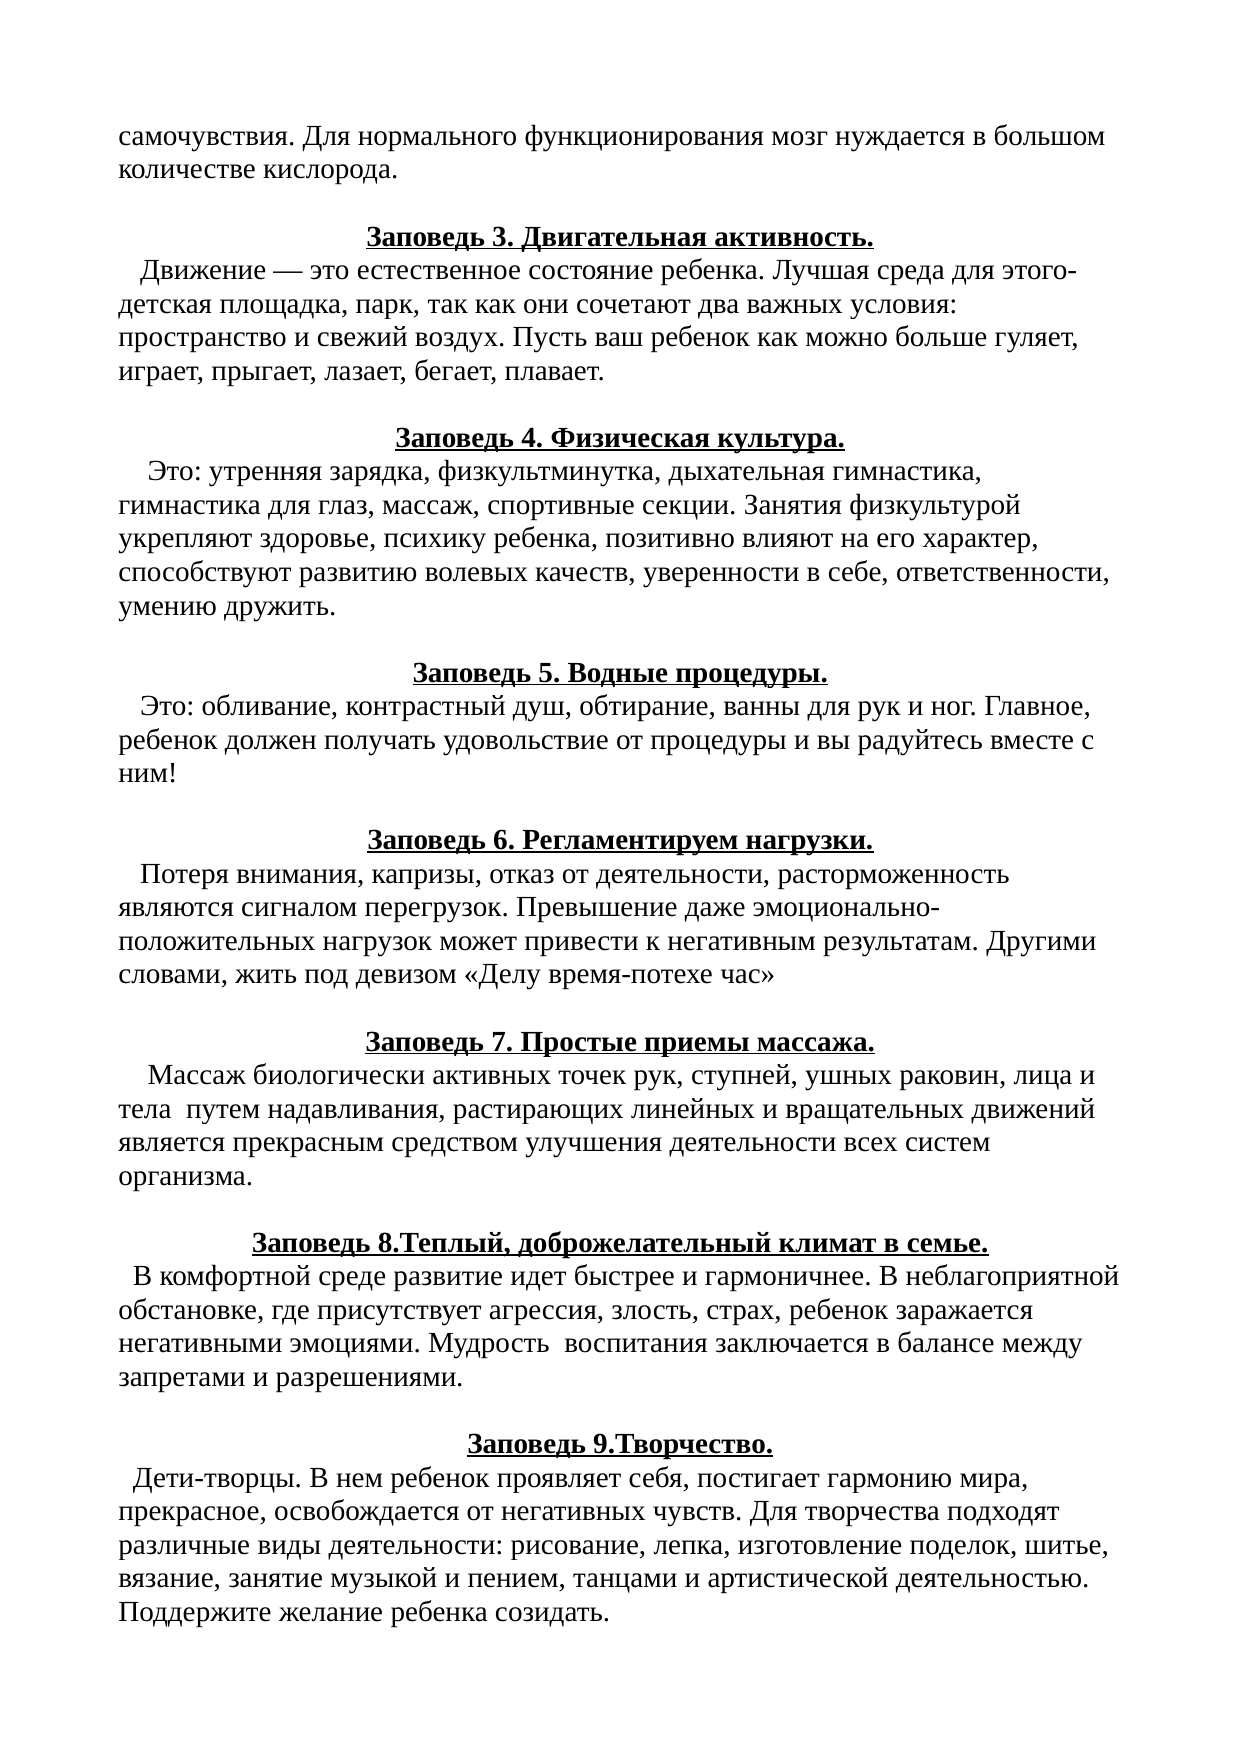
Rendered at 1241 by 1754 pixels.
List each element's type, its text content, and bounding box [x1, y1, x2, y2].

text В комфортной среде развитие идет быстрее и гармоничнее. В неблагоприятной обстановке, где присутствует агрессия, злость, страх, ребенок заражается негативными эмоциями. Мудрость воспитания заключается в балансе между запретами и разрешениями. [118, 1258, 1122, 1393]
text Заповедь 4. Физическая культура. [118, 420, 1122, 453]
text Массаж биологически активных точек рук, ступней, ушных раковин, лица и тела путем надавливания, растирающих линейных и вращательных движений является прекрасным средством улучшения деятельности всех систем организма. [118, 1057, 1122, 1191]
text Это: обливание, контрастный душ, обтирание, ванны для рук и ног. Главное, ребенок должен получать удовольствие от процедуры и вы радуйтесь вместе с ним! [118, 688, 1122, 789]
text Заповедь 8.Теплый, доброжелательный климат в семье. [118, 1225, 1122, 1258]
text самочувствия. Для нормального функционирования мозг нуждается в большом количестве кислорода. [118, 118, 1122, 185]
text Дети-творцы. В нем ребенок проявляет себя, постигает гармонию мира, прекрасное, освобождается от негативных чувств. Для творчества подходят различные виды деятельности: рисование, лепка, изготовление поделок, шитье, вязание, занятие музыкой и пением, танцами и артистической деятельностью. Поддержите желание ребенка созидать. [118, 1460, 1122, 1627]
text Потеря внимания, капризы, отказ от деятельности, расторможенность являются сигналом перегрузок. Превышение даже эмоционально-положительных нагрузок может привести к негативным результатам. Другими словами, жить под девизом «Делу время-потехе час» [118, 856, 1122, 990]
text Заповедь 9.Творчество. [118, 1426, 1122, 1460]
text Это: утренняя зарядка, физкультминутка, дыхательная гимнастика, гимнастика для глаз, массаж, спортивные секции. Занятия физкультурой укрепляют здоровье, психику ребенка, позитивно влияют на его характер, способствуют развитию волевых качеств, уверенности в себе, ответственности, умению дружить. [118, 453, 1122, 621]
text Заповедь 6. Регламентируем нагрузки. [118, 822, 1122, 856]
text Заповедь 3. Двигательная активность. [118, 219, 1122, 252]
text Заповедь 7. Простые приемы массажа. [118, 1024, 1122, 1057]
text Заповедь 5. Водные процедуры. [118, 655, 1122, 688]
text Движение — это естественное состояние ребенка. Лучшая среда для этого-детская площадка, парк, так как они сочетают два важных условия: пространство и свежий воздух. Пусть ваш ребенок как можно больше гуляет, играет, прыгает, лазает, бегает, плавает. [118, 252, 1122, 386]
